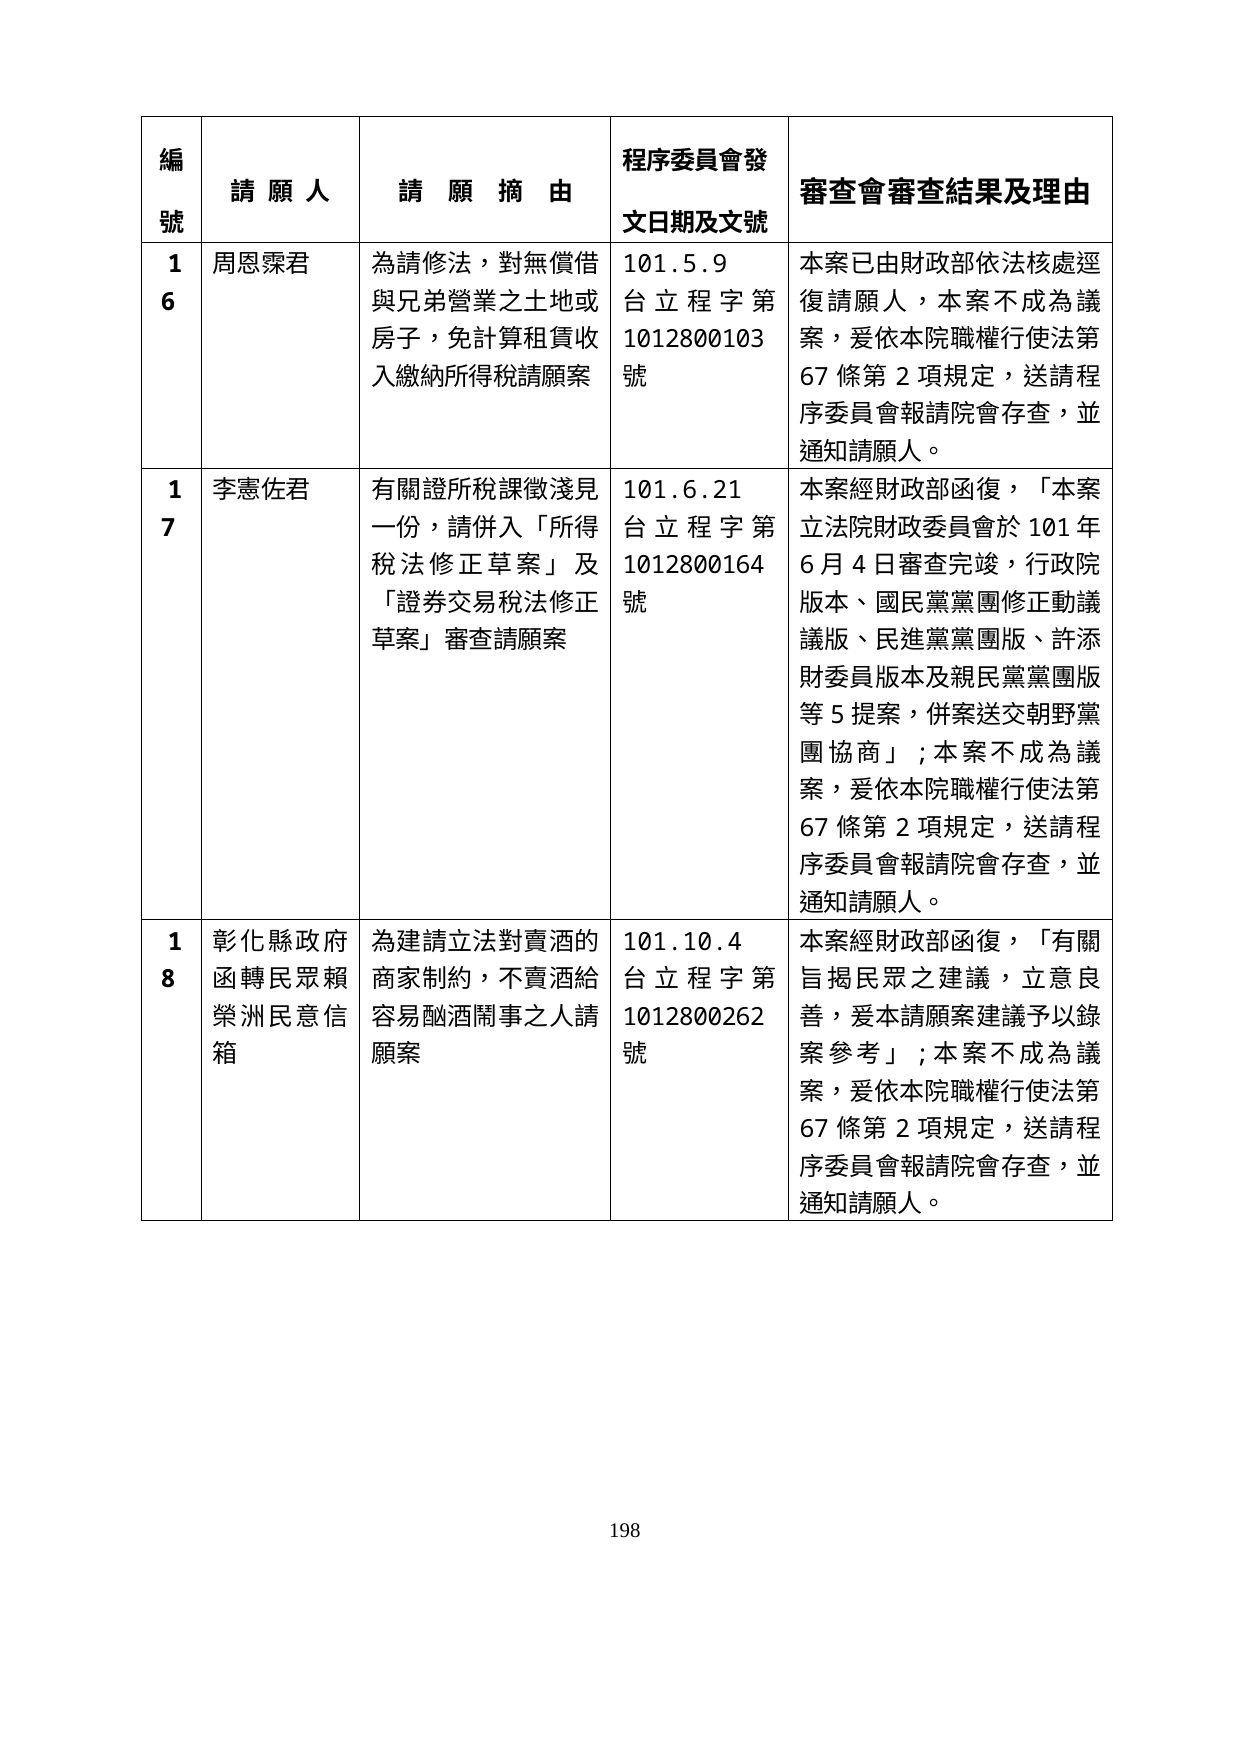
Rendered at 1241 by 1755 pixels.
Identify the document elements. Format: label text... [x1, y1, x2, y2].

table_cell 101.10.4 台立程字第1012800262號 [611, 920, 788, 1220]
table_cell [142, 920, 201, 1220]
table_header 編號 [142, 117, 201, 242]
table_cell 為請修法，對無償借與兄弟營業之土地或房子，免計算租賃收入繳納所得稅請願案 [360, 243, 610, 468]
table_cell [142, 469, 201, 919]
table_cell 彰化縣政府函轉民眾賴榮洲民意信箱 [202, 920, 359, 1220]
table_cell 本案經財政部函復，「本案立法院財政委員會於101年6月4日審查完竣，行政院版本、國民黨黨團修正動議議版、民進黨黨團版、許添財委員版本及親民黨黨團版等5提案，併案送交朝野黨團協商」;本案不成為議案，爰依本院職權行使法第67條第2項規定，送請程序委員會報請院會存查，並通知請願人。 [789, 469, 1112, 919]
table_cell [142, 243, 201, 468]
table_cell 周恩霂君 [202, 243, 359, 468]
table_cell 101.5.9 台立程字第1012800103號 [611, 243, 788, 468]
table_cell 101.6.21 台立程字第1012800164號 [611, 469, 788, 919]
table_header 請 願 人 [202, 117, 359, 242]
table_cell 本案已由財政部依法核處逕復請願人，本案不成為議案，爰依本院職權行使法第67條第2項規定，送請程序委員會報請院會存查，並通知請願人。 [789, 243, 1112, 468]
table_cell 為建請立法對賣酒的商家制約，不賣酒給容易酗酒鬧事之人請願案 [360, 920, 610, 1220]
table_cell 有關證所稅課徵淺見一份，請併入「所得稅法修正草案」及「證券交易稅法修正草案」審查請願案 [360, 469, 610, 919]
table_cell 本案經財政部函復，「有關旨揭民眾之建議，立意良善，爰本請願案建議予以錄案參考」;本案不成為議案，爰依本院職權行使法第67條第2項規定，送請程序委員會報請院會存查，並通知請願人。 [789, 920, 1112, 1220]
table_cell 李憲佐君 [202, 469, 359, 919]
table_header 審查會審查結果及理由 [789, 117, 1112, 242]
table_header 請 願 摘 由 [360, 117, 610, 242]
table_header 程序委員會發文日期及文號 [611, 117, 788, 242]
